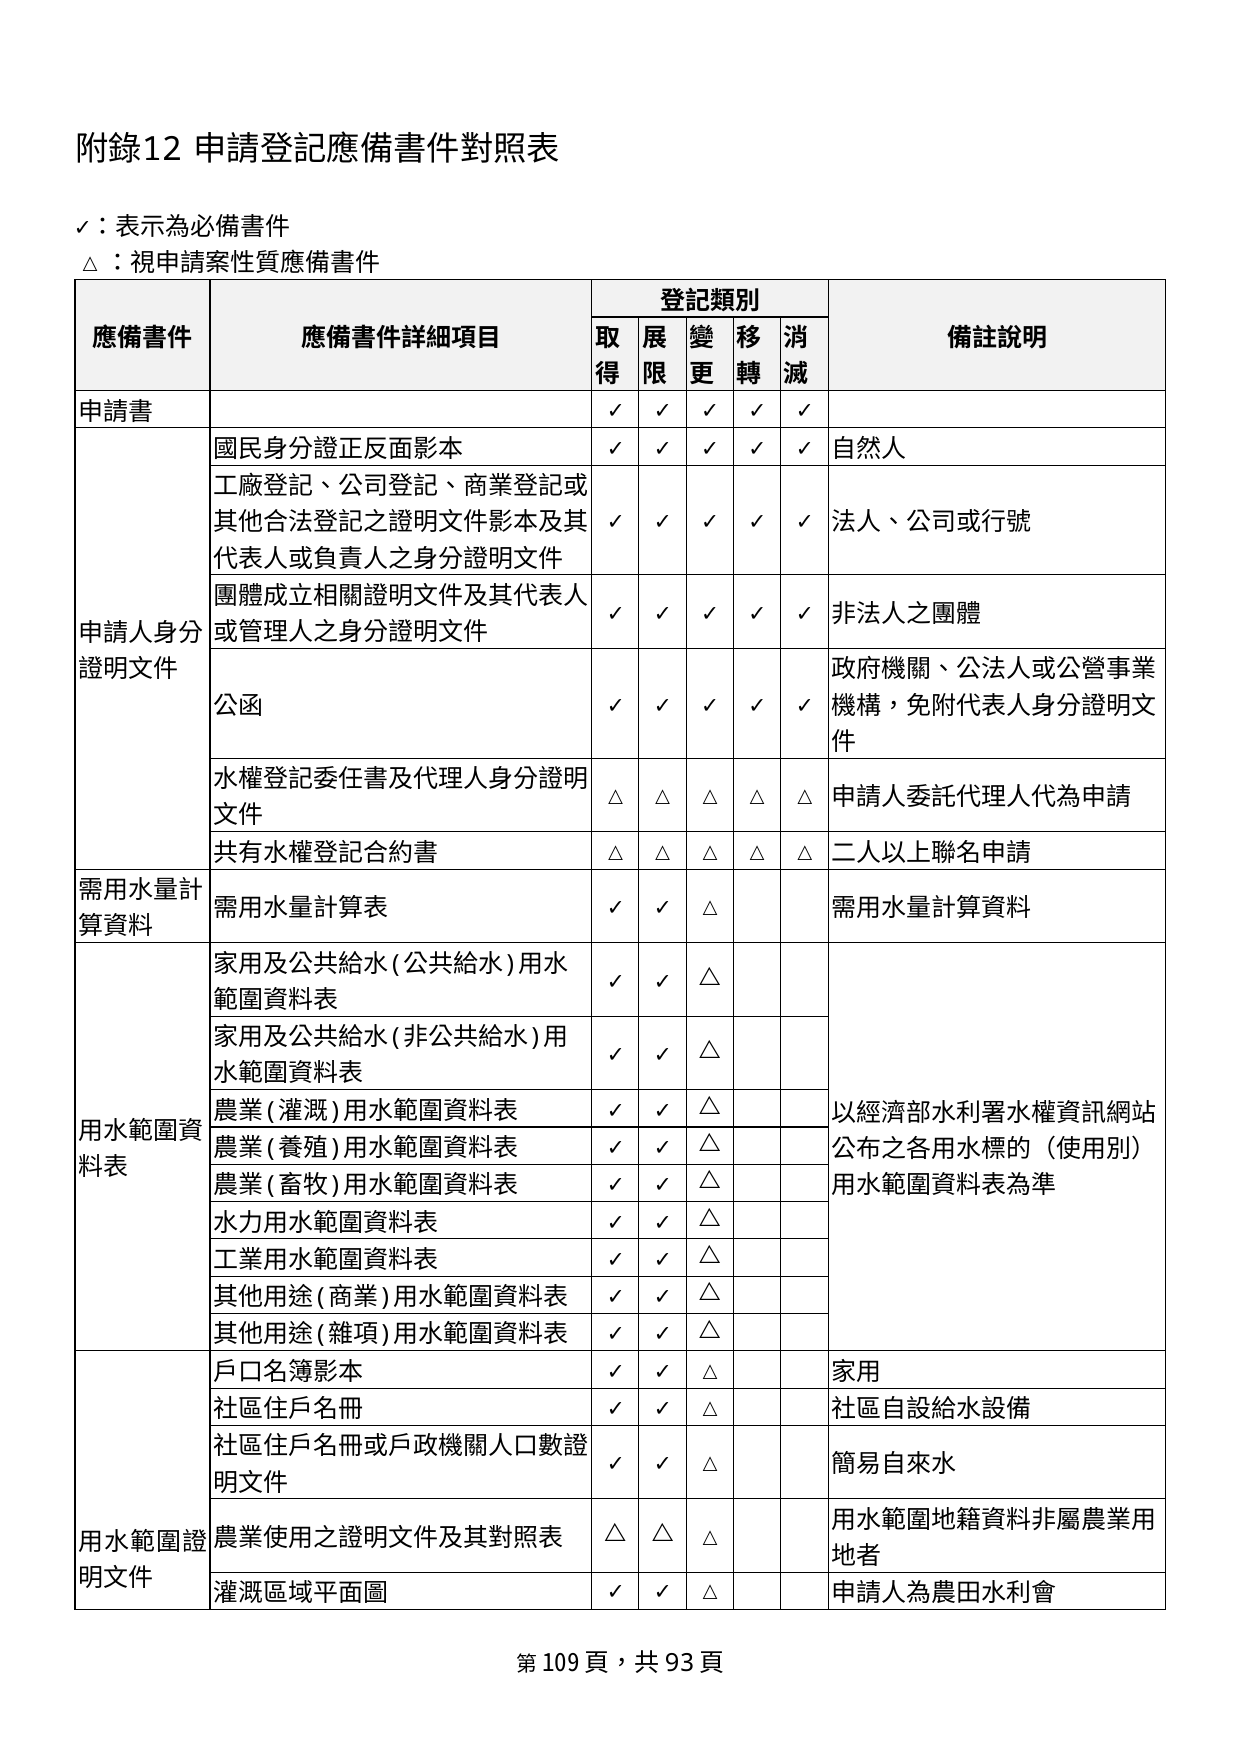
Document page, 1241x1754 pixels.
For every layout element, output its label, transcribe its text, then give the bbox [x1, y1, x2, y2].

table_cell ✓ [592, 391, 638, 427]
table_cell 團體成立相關證明文件及其代表人或管理人之身分證明文件 [211, 575, 591, 648]
table_cell [781, 1499, 828, 1572]
table_cell [734, 943, 780, 1016]
table_cell [734, 1499, 780, 1572]
table_cell ✓ [639, 1351, 686, 1387]
table_cell 申請人身分證明文件 [76, 428, 209, 868]
table_cell 簡易自來水 [829, 1426, 1165, 1498]
table_cell [734, 1389, 780, 1425]
table_cell 水權登記委任書及代理人身分證明文件 [211, 759, 591, 831]
table_cell △ [781, 759, 828, 831]
table_cell ✓ [639, 1573, 686, 1609]
table_cell 用水範圍資料表 [76, 943, 209, 1350]
table_cell [734, 1573, 780, 1609]
table_cell 申請書 [76, 391, 209, 427]
table_cell [781, 1090, 828, 1126]
table_cell △ [781, 832, 828, 868]
table_cell △ [592, 832, 638, 868]
table_cell [781, 1573, 828, 1609]
table_cell [734, 1090, 780, 1126]
table_cell ✓ [592, 649, 638, 758]
table_cell [781, 943, 828, 1016]
table_cell ✓ [592, 1239, 638, 1276]
table_cell 移轉 [734, 318, 780, 390]
table_cell ✓ [639, 391, 686, 427]
table_cell 家用及公共給水(公共給水)用水範圍資料表 [211, 943, 591, 1016]
list 申請登記應備書件對照表 [75, 122, 1165, 170]
table_cell  [592, 1499, 638, 1572]
table_cell ✓ [639, 1202, 686, 1238]
table_cell ✓ [592, 1128, 638, 1164]
table_cell △ [687, 1573, 733, 1609]
table_cell 需用水量計算資料 [829, 870, 1165, 942]
table_cell ✓ [734, 428, 780, 464]
table_cell ✓ [639, 943, 686, 1016]
table_cell 公函 [211, 649, 591, 758]
table_cell 社區住戶名冊 [211, 1389, 591, 1425]
table_cell 自然人 [829, 428, 1165, 464]
table_cell [781, 1277, 828, 1313]
table_cell [734, 1314, 780, 1350]
table_cell △ [734, 759, 780, 831]
table_cell ✓ [734, 466, 780, 574]
table_cell 申請人委託代理人代為申請 [829, 759, 1165, 831]
table_cell ✓ [592, 1202, 638, 1238]
table_cell △ [687, 1499, 733, 1572]
table_cell 展限 [639, 318, 686, 390]
table_cell  [687, 1017, 733, 1089]
table_cell 國民身分證正反面影本 [211, 428, 591, 464]
table_cell ✓ [592, 1351, 638, 1387]
table_cell ✓ [639, 649, 686, 758]
table_cell [781, 1351, 828, 1387]
table_cell 水力用水範圍資料表 [211, 1202, 591, 1238]
table_header 應備書件 [76, 280, 209, 390]
table_cell 其他用途(雜項)用水範圍資料表 [211, 1314, 591, 1350]
table_cell [734, 1128, 780, 1164]
table_cell 用水範圍地籍資料非屬農業用地者 [829, 1499, 1165, 1572]
table_cell ✓ [592, 943, 638, 1016]
table_cell [211, 391, 591, 427]
table_cell ✓ [781, 575, 828, 648]
table_cell ✓ [639, 1426, 686, 1498]
text △：視申請案性質應備書件 [75, 243, 1165, 279]
table_cell △ [687, 1351, 733, 1387]
table_cell 以經濟部水利署水權資訊網站公布之各用水標的（使用別）用水範圍資料表為準 [829, 943, 1165, 1350]
table_cell ✓ [592, 575, 638, 648]
table_cell 需用水量計算資料 [76, 870, 209, 942]
table_cell  [687, 1202, 733, 1238]
table_cell ✓ [639, 428, 686, 464]
text ✓：表示為必備書件 [75, 207, 1165, 243]
table_cell  [687, 1128, 733, 1164]
table_cell 申請人為農田水利會 [829, 1573, 1165, 1609]
table_cell ✓ [592, 466, 638, 574]
table_cell ✓ [781, 649, 828, 758]
table_cell 二人以上聯名申請 [829, 832, 1165, 868]
table_cell △ [687, 870, 733, 942]
table_cell 其他用途(商業)用水範圍資料表 [211, 1277, 591, 1313]
table_cell  [639, 1499, 686, 1572]
table_header 應備書件詳細項目 [211, 280, 591, 390]
table_cell ✓ [687, 466, 733, 574]
table_cell 社區自設給水設備 [829, 1389, 1165, 1425]
table_cell △ [639, 759, 686, 831]
table_cell ✓ [592, 1314, 638, 1350]
table_cell △ [687, 1426, 733, 1498]
table_cell [734, 1202, 780, 1238]
table_cell ✓ [592, 1090, 638, 1126]
table_cell 農業(養殖)用水範圍資料表 [211, 1128, 591, 1164]
table_cell 變更 [687, 318, 733, 390]
table_cell ✓ [687, 391, 733, 427]
table_cell △ [687, 759, 733, 831]
table_cell 需用水量計算表 [211, 870, 591, 942]
table_cell 家用 [829, 1351, 1165, 1387]
table_cell ✓ [781, 391, 828, 427]
table_cell ✓ [781, 428, 828, 464]
table_cell △ [734, 832, 780, 868]
table_cell ✓ [687, 428, 733, 464]
table_cell 家用及公共給水(非公共給水)用水範圍資料表 [211, 1017, 591, 1089]
table_header 登記類別 [592, 280, 828, 316]
table_cell ✓ [639, 575, 686, 648]
table_cell [734, 1426, 780, 1498]
table_cell ✓ [639, 1389, 686, 1425]
table_cell 農業(畜牧)用水範圍資料表 [211, 1165, 591, 1201]
table_cell △ [687, 1389, 733, 1425]
table_cell [781, 1128, 828, 1164]
table_cell 工業用水範圍資料表 [211, 1239, 591, 1276]
table_cell ✓ [639, 1165, 686, 1201]
table_cell [781, 870, 828, 942]
table_cell ✓ [639, 1314, 686, 1350]
table_cell 社區住戶名冊或戶政機關人口數證明文件 [211, 1426, 591, 1498]
table_cell [781, 1389, 828, 1425]
table_cell ✓ [639, 1277, 686, 1313]
table_cell [734, 1239, 780, 1276]
table_cell ✓ [592, 1017, 638, 1089]
table_cell  [687, 1090, 733, 1126]
table_cell  [687, 1314, 733, 1350]
table_cell  [687, 943, 733, 1016]
table_cell ✓ [592, 1426, 638, 1498]
table_cell 法人、公司或行號 [829, 466, 1165, 574]
table_cell [734, 1017, 780, 1089]
table_cell 灌溉區域平面圖 [211, 1573, 591, 1609]
table_cell ✓ [639, 1128, 686, 1164]
table_cell ✓ [687, 575, 733, 648]
table_cell ✓ [734, 575, 780, 648]
table_cell [734, 1277, 780, 1313]
table_cell [781, 1239, 828, 1276]
table_cell ✓ [592, 1277, 638, 1313]
table_cell ✓ [781, 466, 828, 574]
table_cell  [687, 1239, 733, 1276]
table_cell [781, 1426, 828, 1498]
table_cell ✓ [639, 466, 686, 574]
table_cell  [687, 1277, 733, 1313]
table_cell ✓ [734, 391, 780, 427]
table_cell ✓ [592, 870, 638, 942]
table_cell [734, 870, 780, 942]
table_header 備註說明 [829, 280, 1165, 390]
table_cell [829, 391, 1165, 427]
table_cell [734, 1351, 780, 1387]
table_cell 取得 [592, 318, 638, 390]
table_cell ✓ [734, 649, 780, 758]
table_cell [781, 1202, 828, 1238]
table_cell 共有水權登記合約書 [211, 832, 591, 868]
table_cell 農業使用之證明文件及其對照表 [211, 1499, 591, 1572]
table_cell ✓ [639, 1239, 686, 1276]
table_cell ✓ [639, 1017, 686, 1089]
table_cell △ [639, 832, 686, 868]
table_cell ✓ [592, 1389, 638, 1425]
table_cell ✓ [687, 649, 733, 758]
table_cell ✓ [592, 428, 638, 464]
table_cell ✓ [639, 1090, 686, 1126]
table_cell [734, 1165, 780, 1201]
table_cell △ [592, 759, 638, 831]
table_cell 政府機關、公法人或公營事業機構，免附代表人身分證明文件 [829, 649, 1165, 758]
table_cell 工廠登記、公司登記、商業登記或其他合法登記之證明文件影本及其代表人或負責人之身分證明文件 [211, 466, 591, 574]
table_cell 用水範圍證明文件 [76, 1351, 209, 1609]
table_cell ✓ [592, 1165, 638, 1201]
table_cell △ [687, 832, 733, 868]
table_cell 戶口名簿影本 [211, 1351, 591, 1387]
table_cell 消滅 [781, 318, 828, 390]
table_cell 非法人之團體 [829, 575, 1165, 648]
table_cell [781, 1017, 828, 1089]
table_cell ✓ [639, 870, 686, 942]
table_cell [781, 1314, 828, 1350]
table_cell  [687, 1165, 733, 1201]
table_cell [781, 1165, 828, 1201]
table_cell 農業(灌溉)用水範圍資料表 [211, 1090, 591, 1126]
table_cell ✓ [592, 1573, 638, 1609]
